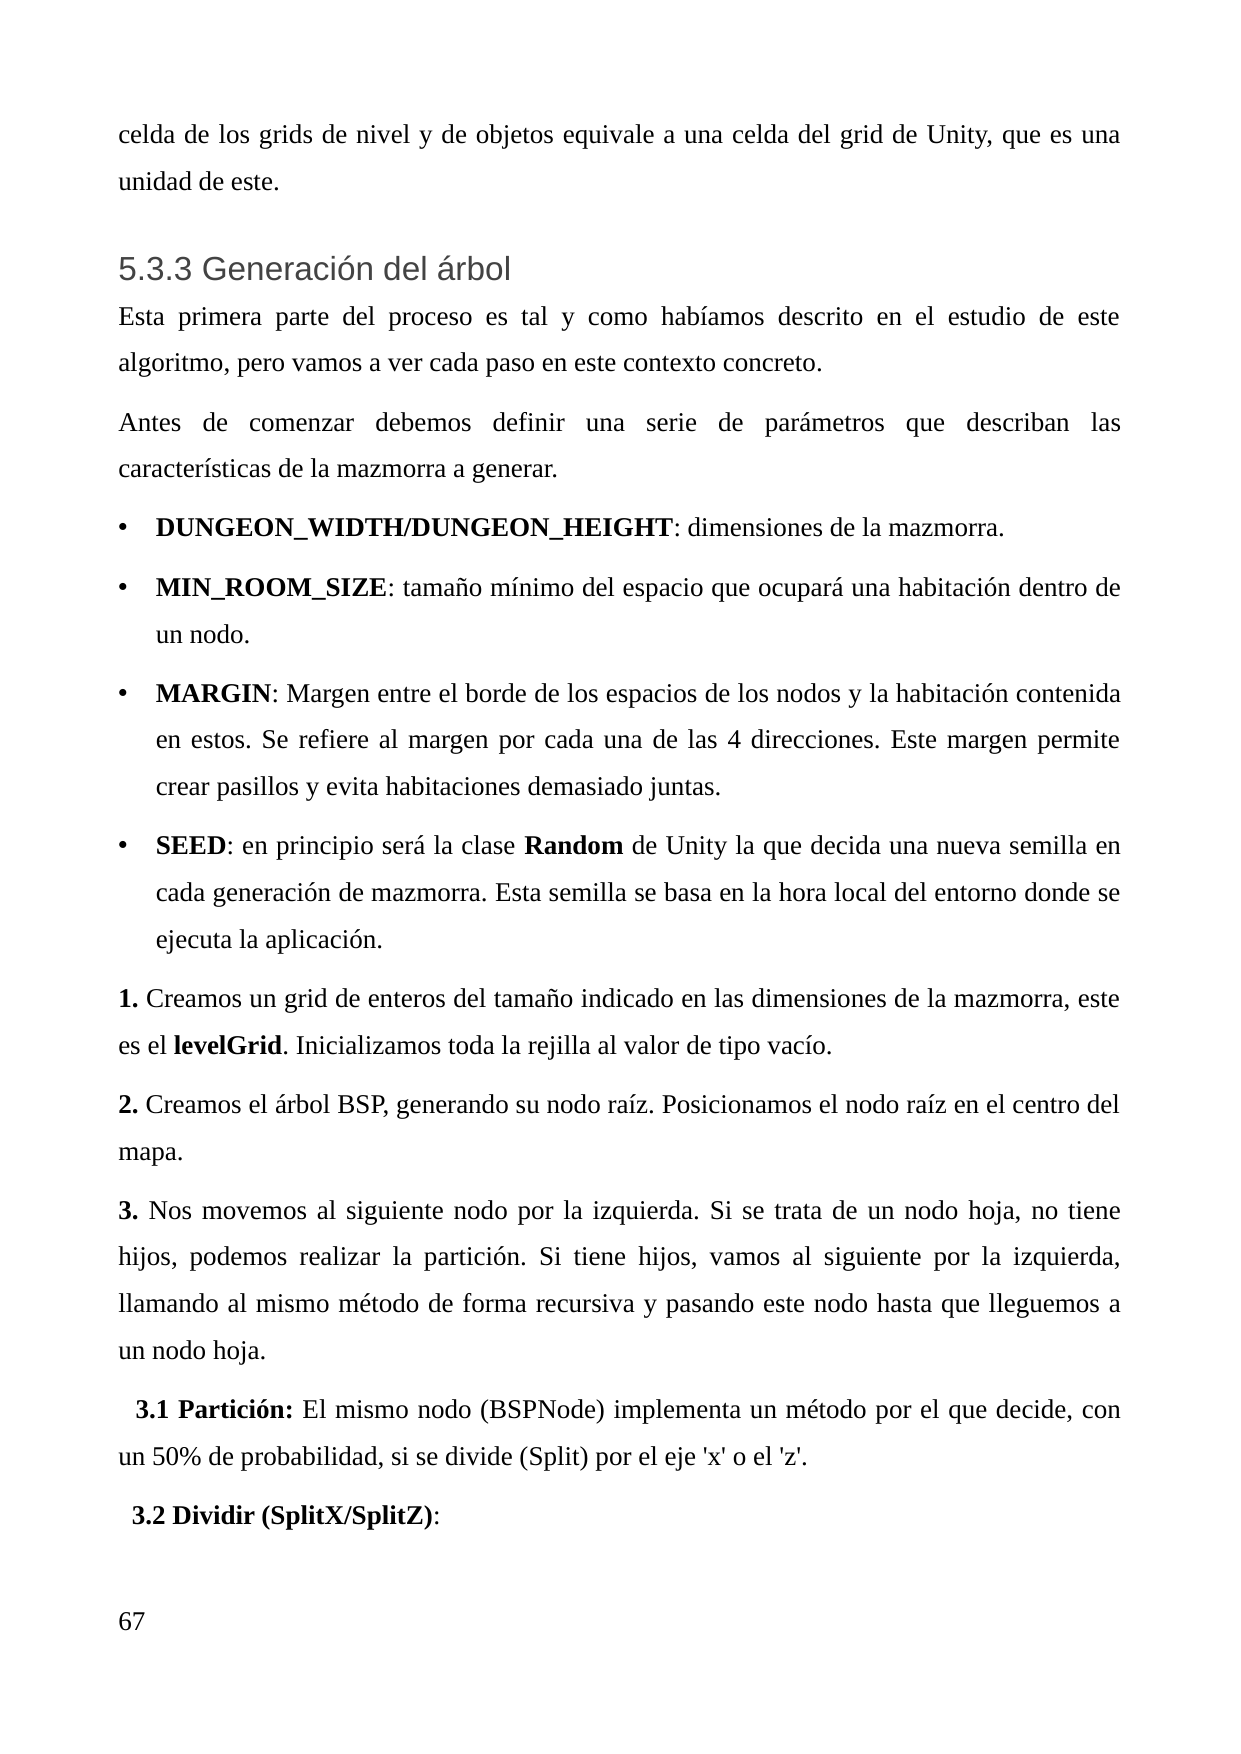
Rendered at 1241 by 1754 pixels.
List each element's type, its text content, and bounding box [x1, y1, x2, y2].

list SEED: en principio será la clase Random de Unity la que decida una nueva semilla en cada generación de mazmorra. Esta semilla se basa en la hora local del entorno donde se ejecuta la aplicación. [118, 829, 1122, 954]
text celda de los grids de nivel y de objetos equivale a una celda del grid de Unity, que es una unidad de este. [118, 118, 1122, 196]
text 3.1 Partición: El mismo nodo (BSPNode) implementa un método por el que decide, con un 50% de probabilidad, si se divide (Split) por el eje 'x' o el 'z'. [118, 1393, 1122, 1471]
text 2. Creamos el árbol BSP, generando su nodo raíz. Posicionamos el nodo raíz en el centro del mapa. [118, 1088, 1122, 1166]
text Antes de comenzar debemos definir una serie de parámetros que describan las características de la mazmorra a generar. [118, 406, 1122, 483]
text Esta primera parte del proceso es tal y como habíamos descrito en el estudio de este algoritmo, pero vamos a ver cada paso en este contexto concreto. [118, 300, 1122, 378]
list DUNGEON_WIDTH/DUNGEON_HEIGHT: dimensiones de la mazmorra. [118, 512, 1122, 543]
text 3.2 Dividir (SplitX/SplitZ): [118, 1499, 1122, 1530]
list MARGIN: Margen entre el borde de los espacios de los nodos y la habitación contenida en estos. Se refiere al margen por cada una de las 4 direcciones. Este margen permite crear pasillos y evita habitaciones demasiado juntas. [118, 677, 1122, 801]
subtitle Generación del árbol [118, 249, 1122, 287]
list MIN_ROOM_SIZE: tamaño mínimo del espacio que ocupará una habitación dentro de un nodo. [118, 571, 1122, 649]
text 3. Nos movemos al siguiente nodo por la izquierda. Si se trata de un nodo hoja, no tiene hijos, podemos realizar la partición. Si tiene hijos, vamos al siguiente por la izquierda, llamando al mismo método de forma recursiva y pasando este nodo hasta que lleguemos a un nodo hoja. [118, 1194, 1122, 1365]
text 1. Creamos un grid de enteros del tamaño indicado en las dimensiones de la mazmorra, este es el levelGrid. Inicializamos toda la rejilla al valor de tipo vacío. [118, 982, 1122, 1060]
